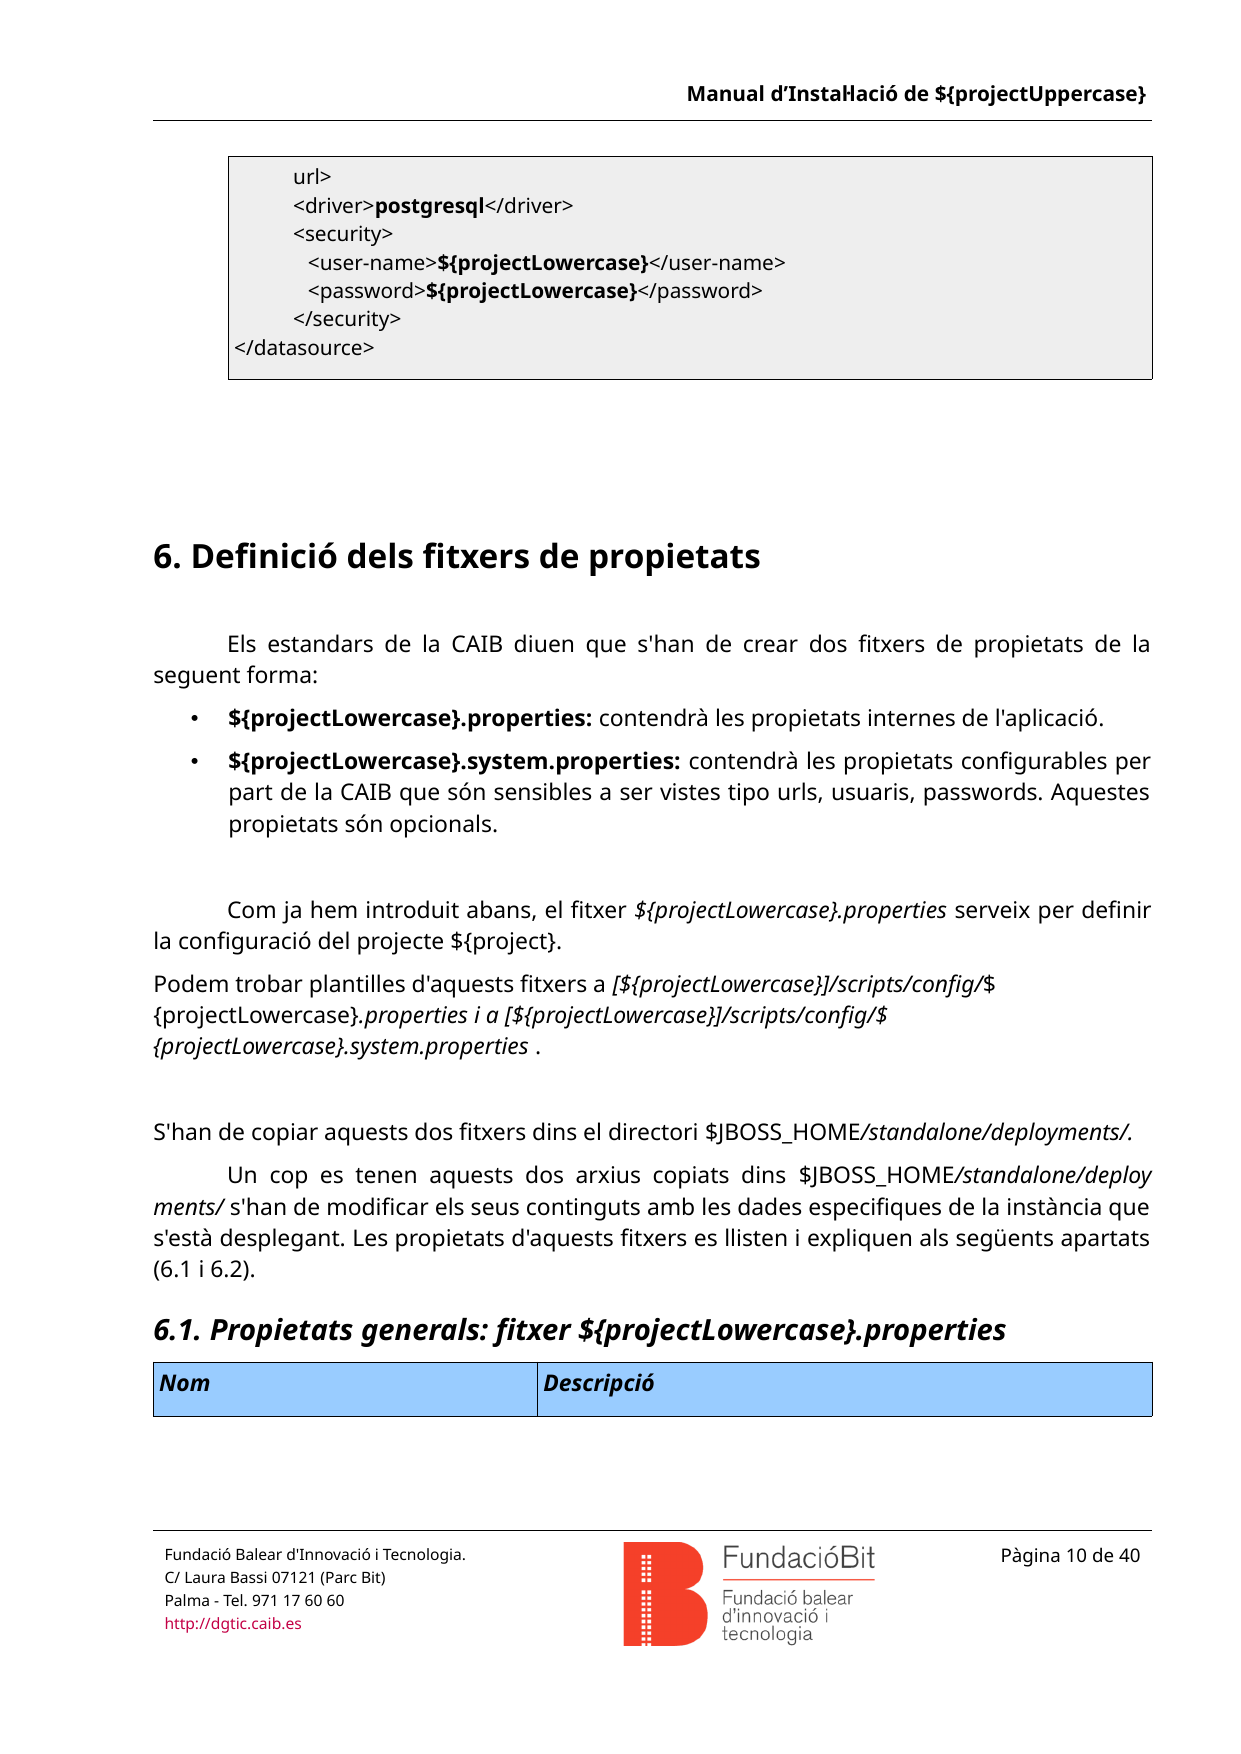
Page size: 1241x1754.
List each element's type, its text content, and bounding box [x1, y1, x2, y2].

table_header url> <driver>postgresql</driver> <security> <user-name>${projectLowercase}</user-name> <password>${projectLowercase}</password> </security> </datasource> [229, 157, 1152, 379]
text Un cop es tenen aquests dos arxius copiats dins $JBOSS_HOME/standalone/deploy ments/ s'han de modificar els seus continguts amb les dades especifiques de la instància que s'està desplegant. Les propietats d'aquests fitxers es llisten i expliquen als següents apartats (6.1 i 6.2). [153, 1159, 1152, 1284]
list ${projectLowercase}.system.properties: contendrà les propietats configurables per part de la CAIB que són sensibles a ser vistes tipo urls, usuaris, passwords. Aquestes propietats són opcionals. [191, 745, 1152, 839]
text S'han de copiar aquests dos fitxers dins el directori $JBOSS_HOME/standalone/deployments/. [153, 1116, 1152, 1148]
text Com ja hem introduit abans, el fitxer ${projectLowercase}.properties serveix per definir la configuració del projecte ${project}. [153, 893, 1152, 956]
text Els estandars de la CAIB diuen que s'han de crear dos fitxers de propietats de la seguent forma: [153, 628, 1152, 690]
picture [623, 1542, 875, 1646]
subtitle Propietats generals: fitxer ${projectLowercase}.properties [153, 1309, 1152, 1349]
text Podem trobar plantilles d'aquests fitxers a [${projectLowercase}]/scripts/config/${projectLowercase}.properties i a [${projectLowercase}]/scripts/config/${projectLowercase}.system.properties . [153, 968, 1152, 1062]
table_header Nom [154, 1363, 537, 1416]
list ${projectLowercase}.properties: contendrà les propietats internes de l'aplicació. [191, 702, 1152, 733]
table_header Descripció [538, 1363, 1152, 1416]
subtitle Definició dels fitxers de propietats [153, 533, 1152, 578]
